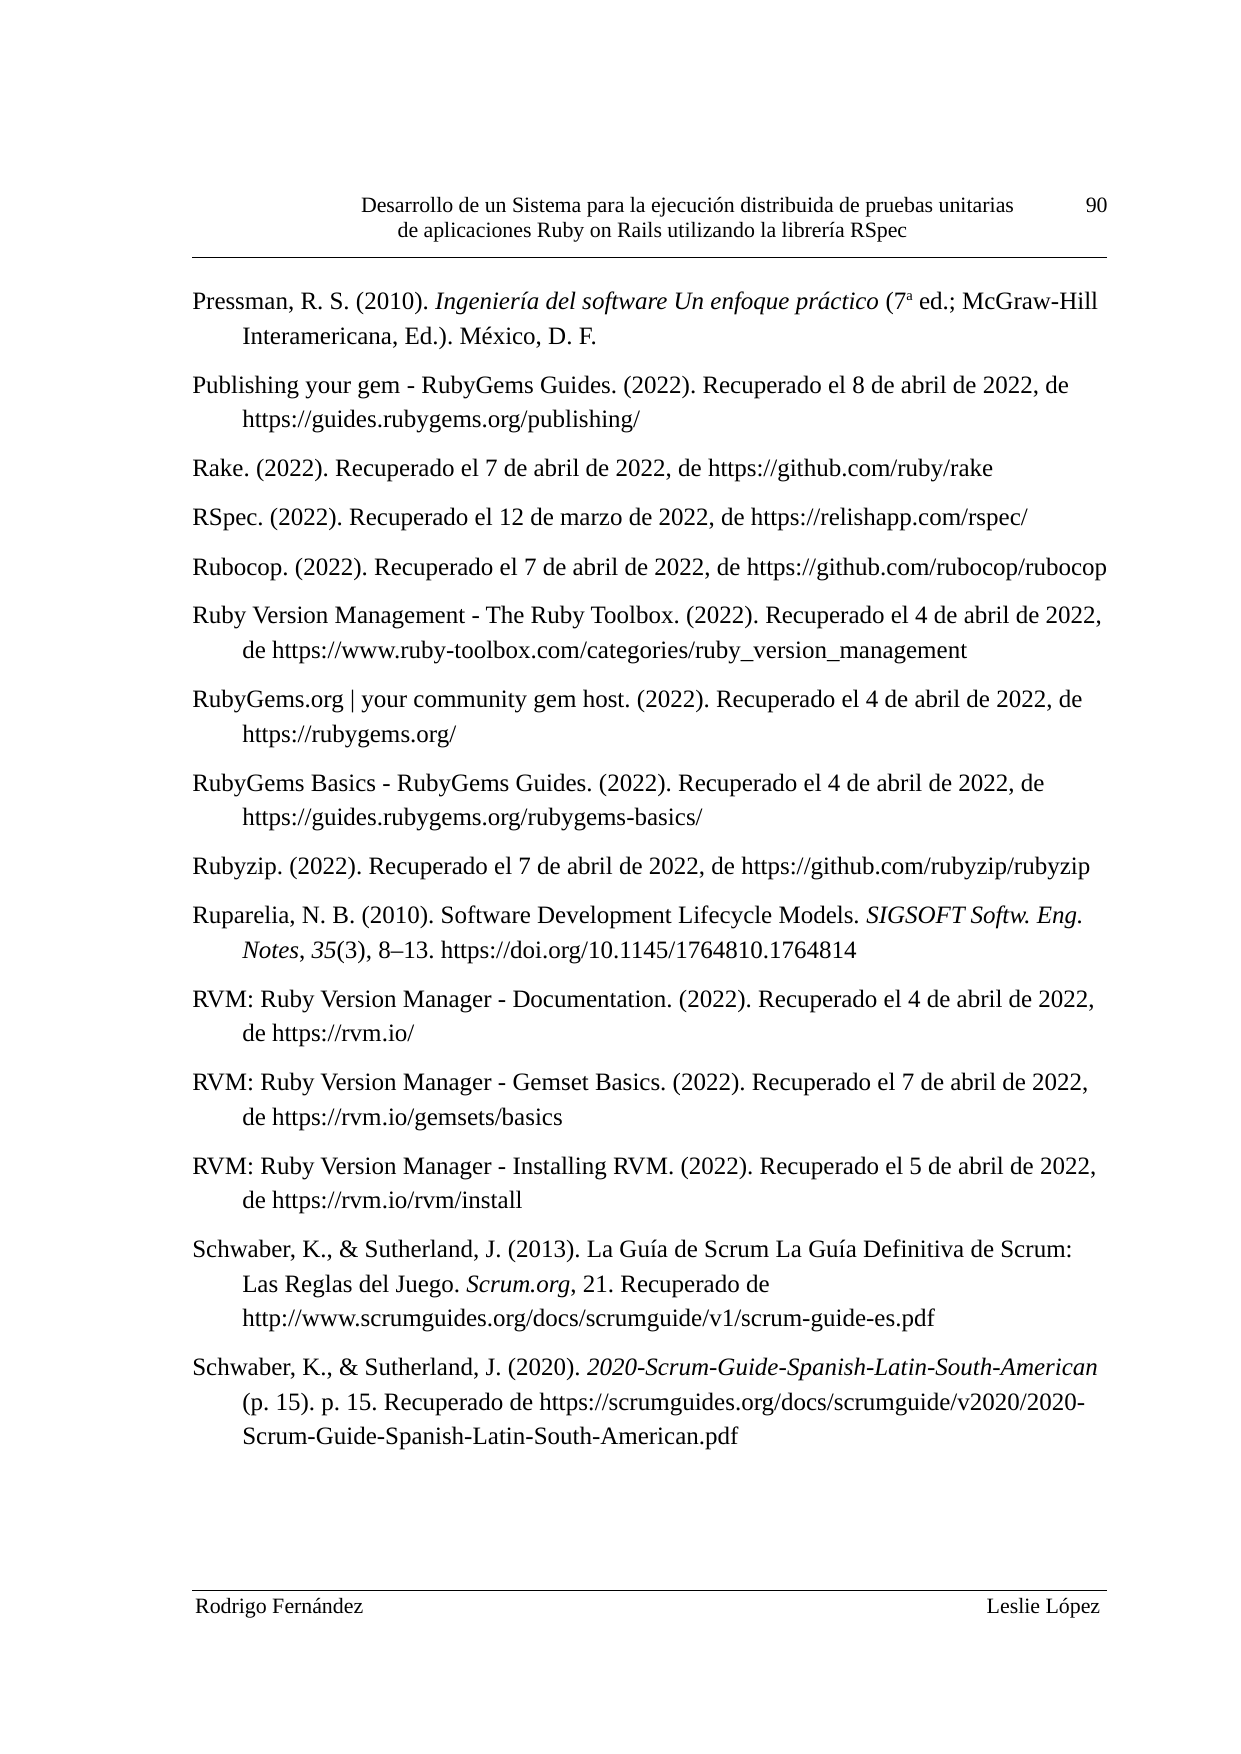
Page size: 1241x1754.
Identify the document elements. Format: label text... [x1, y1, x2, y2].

text Rubocop. (2022). Recuperado el 7 de abril de 2022, de https://github.com/rubocop/rubocop [192, 552, 1107, 580]
text Ruparelia, N. B. (2010). Software Development Lifecycle Models. SIGSOFT Softw. Eng. Notes, 35(3), 8–13. https://doi.org/10.1145/1764810.1764814 [192, 900, 1107, 963]
text Rake. (2022). Recuperado el 7 de abril de 2022, de https://github.com/ruby/rake [192, 453, 1107, 482]
text Schwaber, K., & Sutherland, J. (2020). 2020-Scrum-Guide-Spanish-Latin-South-American (p. 15). p. 15. Recuperado de https://scrumguides.org/docs/scrumguide/v2020/2020-Scrum-Guide-Spanish-Latin-South-American.pdf [192, 1352, 1107, 1450]
text RVM: Ruby Version Manager - Installing RVM. (2022). Recuperado el 5 de abril de 2022, de https://rvm.io/rvm/install [192, 1151, 1107, 1214]
text Pressman, R. S. (2010). Ingeniería del software Un enfoque práctico (7a ed.; McGraw-Hill Interamericana, Ed.). México, D. F. [192, 286, 1107, 349]
text Rubyzip. (2022). Recuperado el 7 de abril de 2022, de https://github.com/rubyzip/rubyzip [192, 851, 1107, 880]
text Publishing your gem - RubyGems Guides. (2022). Recuperado el 8 de abril de 2022, de https://guides.rubygems.org/publishing/ [192, 370, 1107, 433]
text RVM: Ruby Version Manager - Documentation. (2022). Recuperado el 4 de abril de 2022, de https://rvm.io/ [192, 984, 1107, 1047]
text RubyGems.org | your community gem host. (2022). Recuperado el 4 de abril de 2022, de https://rubygems.org/ [192, 684, 1107, 747]
text RubyGems Basics - RubyGems Guides. (2022). Recuperado el 4 de abril de 2022, de https://guides.rubygems.org/rubygems-basics/ [192, 768, 1107, 831]
text RSpec. (2022). Recuperado el 12 de marzo de 2022, de https://relishapp.com/rspec/ [192, 502, 1107, 531]
text RVM: Ruby Version Manager - Gemset Basics. (2022). Recuperado el 7 de abril de 2022, de https://rvm.io/gemsets/basics [192, 1067, 1107, 1131]
text Ruby Version Management - The Ruby Toolbox. (2022). Recuperado el 4 de abril de 2022, de https://www.ruby-toolbox.com/categories/ruby_version_management [192, 601, 1107, 664]
text Schwaber, K., & Sutherland, J. (2013). La Guía de Scrum La Guía Definitiva de Scrum: Las Reglas del Juego. Scrum.org, 21. Recuperado de http://www.scrumguides.org/docs/scrumguide/v1/scrum-guide-es.pdf [192, 1234, 1107, 1332]
